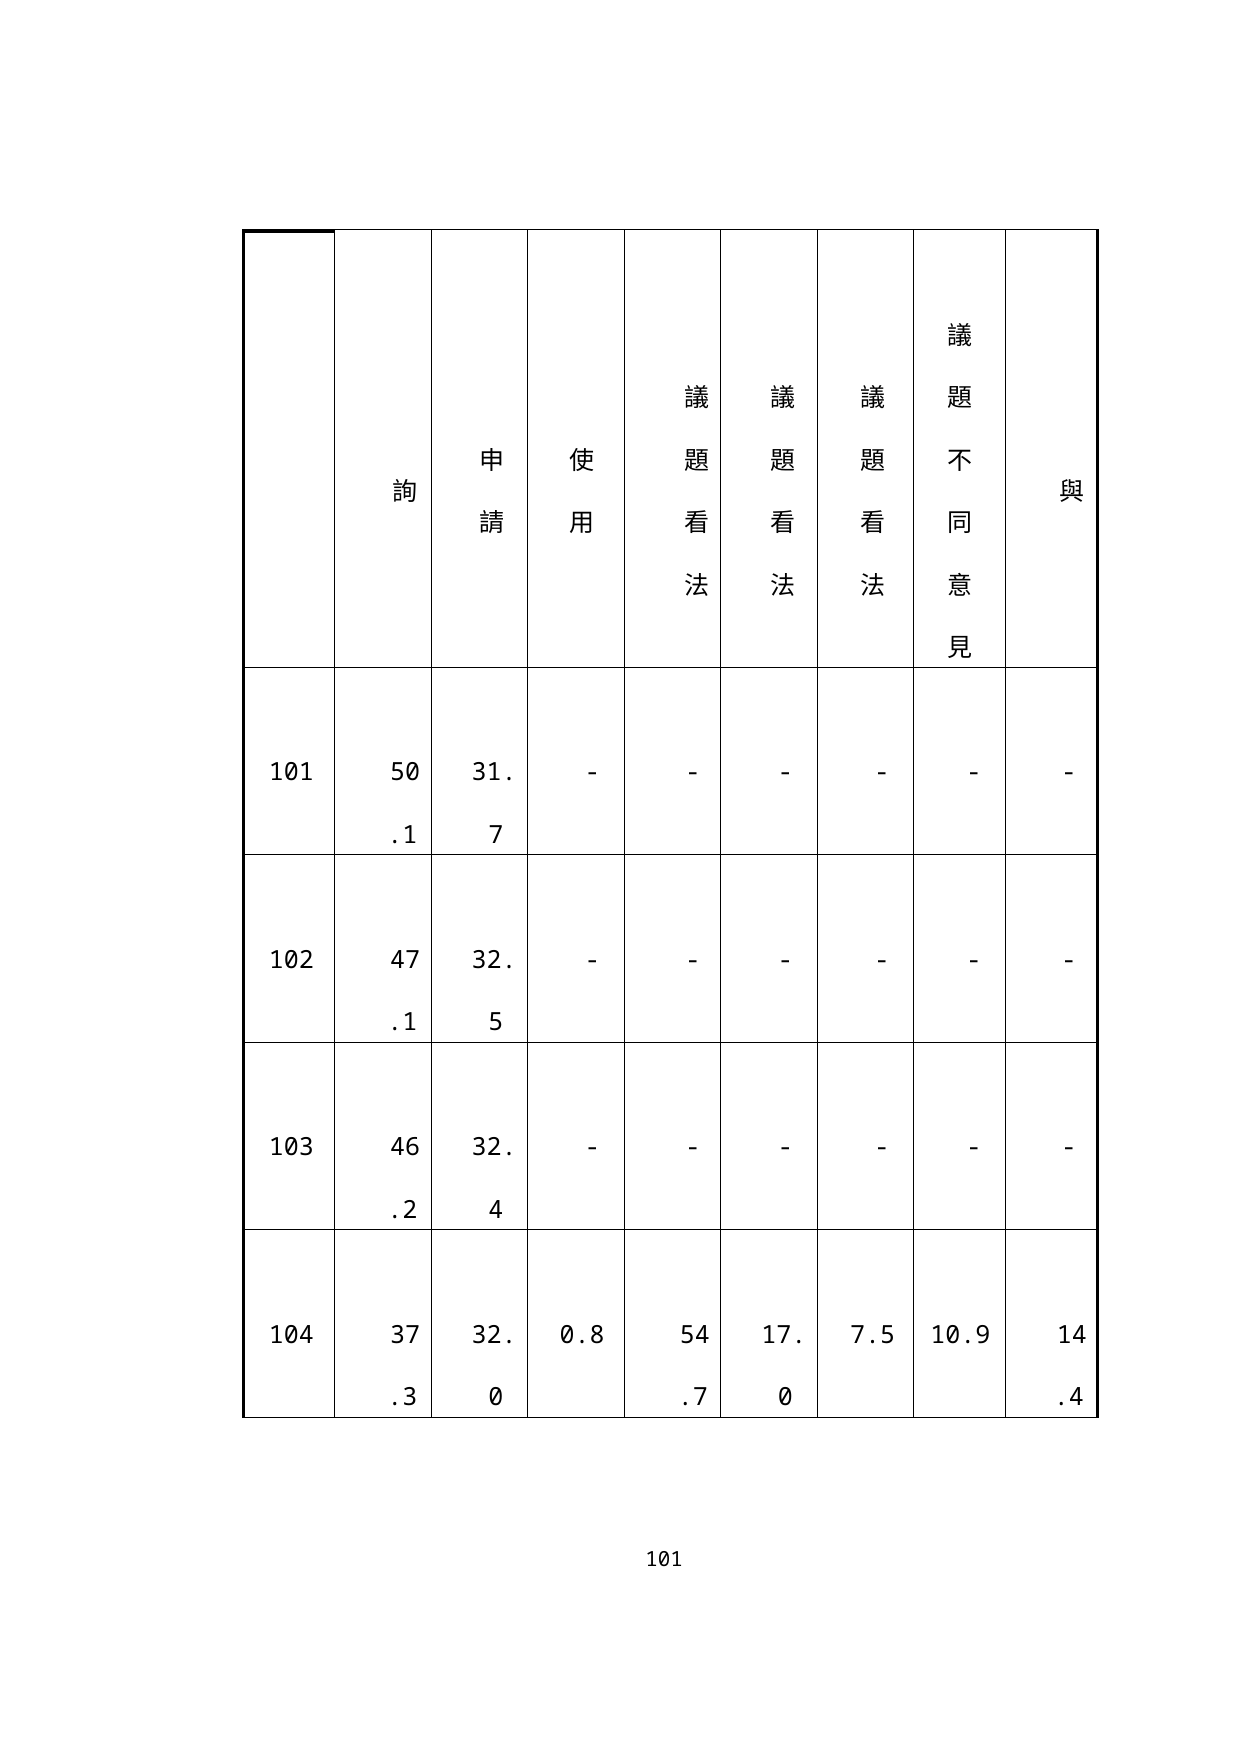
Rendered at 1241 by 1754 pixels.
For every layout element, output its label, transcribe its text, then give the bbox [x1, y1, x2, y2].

table_cell 17.0 [721, 1230, 817, 1417]
table_cell 102 [245, 855, 334, 1042]
table_cell 議題看法 [625, 230, 720, 667]
table_cell 32.4 [432, 1043, 527, 1229]
table_cell 103 [245, 1043, 334, 1229]
table_cell 0.8 [528, 1230, 624, 1417]
table_cell 申請 [432, 230, 527, 667]
table_cell 47.1 [335, 855, 431, 1042]
table_cell - [914, 855, 1005, 1042]
table_cell - [625, 1043, 720, 1229]
table_cell 詢 [335, 230, 431, 667]
table_cell 101 [245, 668, 334, 854]
table_cell 54.7 [625, 1230, 720, 1417]
table_cell 10.9 [914, 1230, 1005, 1417]
table_cell - [528, 668, 624, 854]
table_cell 議題看法 [721, 230, 817, 667]
table_cell 31.7 [432, 668, 527, 854]
table_cell 7.5 [818, 1230, 913, 1417]
table_cell - [625, 668, 720, 854]
table_cell - [914, 1043, 1005, 1229]
table_cell 與 [1006, 230, 1096, 667]
table_cell - [625, 855, 720, 1042]
table_cell 104 [245, 1230, 334, 1417]
table_cell 14.4 [1006, 1230, 1096, 1417]
table_cell 50.1 [335, 668, 431, 854]
table_cell 32.5 [432, 855, 527, 1042]
table_cell - [721, 668, 817, 854]
table_cell - [818, 668, 913, 854]
table_cell - [721, 1043, 817, 1229]
table_cell - [1006, 668, 1096, 854]
table_cell - [818, 1043, 913, 1229]
table_cell 使用 [528, 230, 624, 667]
table_cell 議題不同意見 [914, 230, 1005, 667]
table_cell - [528, 855, 624, 1042]
table_cell - [1006, 1043, 1096, 1229]
table_cell 37.3 [335, 1230, 431, 1417]
table_cell 46.2 [335, 1043, 431, 1229]
table_cell 32.0 [432, 1230, 527, 1417]
table_cell - [1006, 855, 1096, 1042]
table_cell - [721, 855, 817, 1042]
table_cell - [914, 668, 1005, 854]
table_cell 議題看法 [818, 230, 913, 667]
table_cell - [818, 855, 913, 1042]
table_header [245, 233, 334, 667]
table_cell - [528, 1043, 624, 1229]
